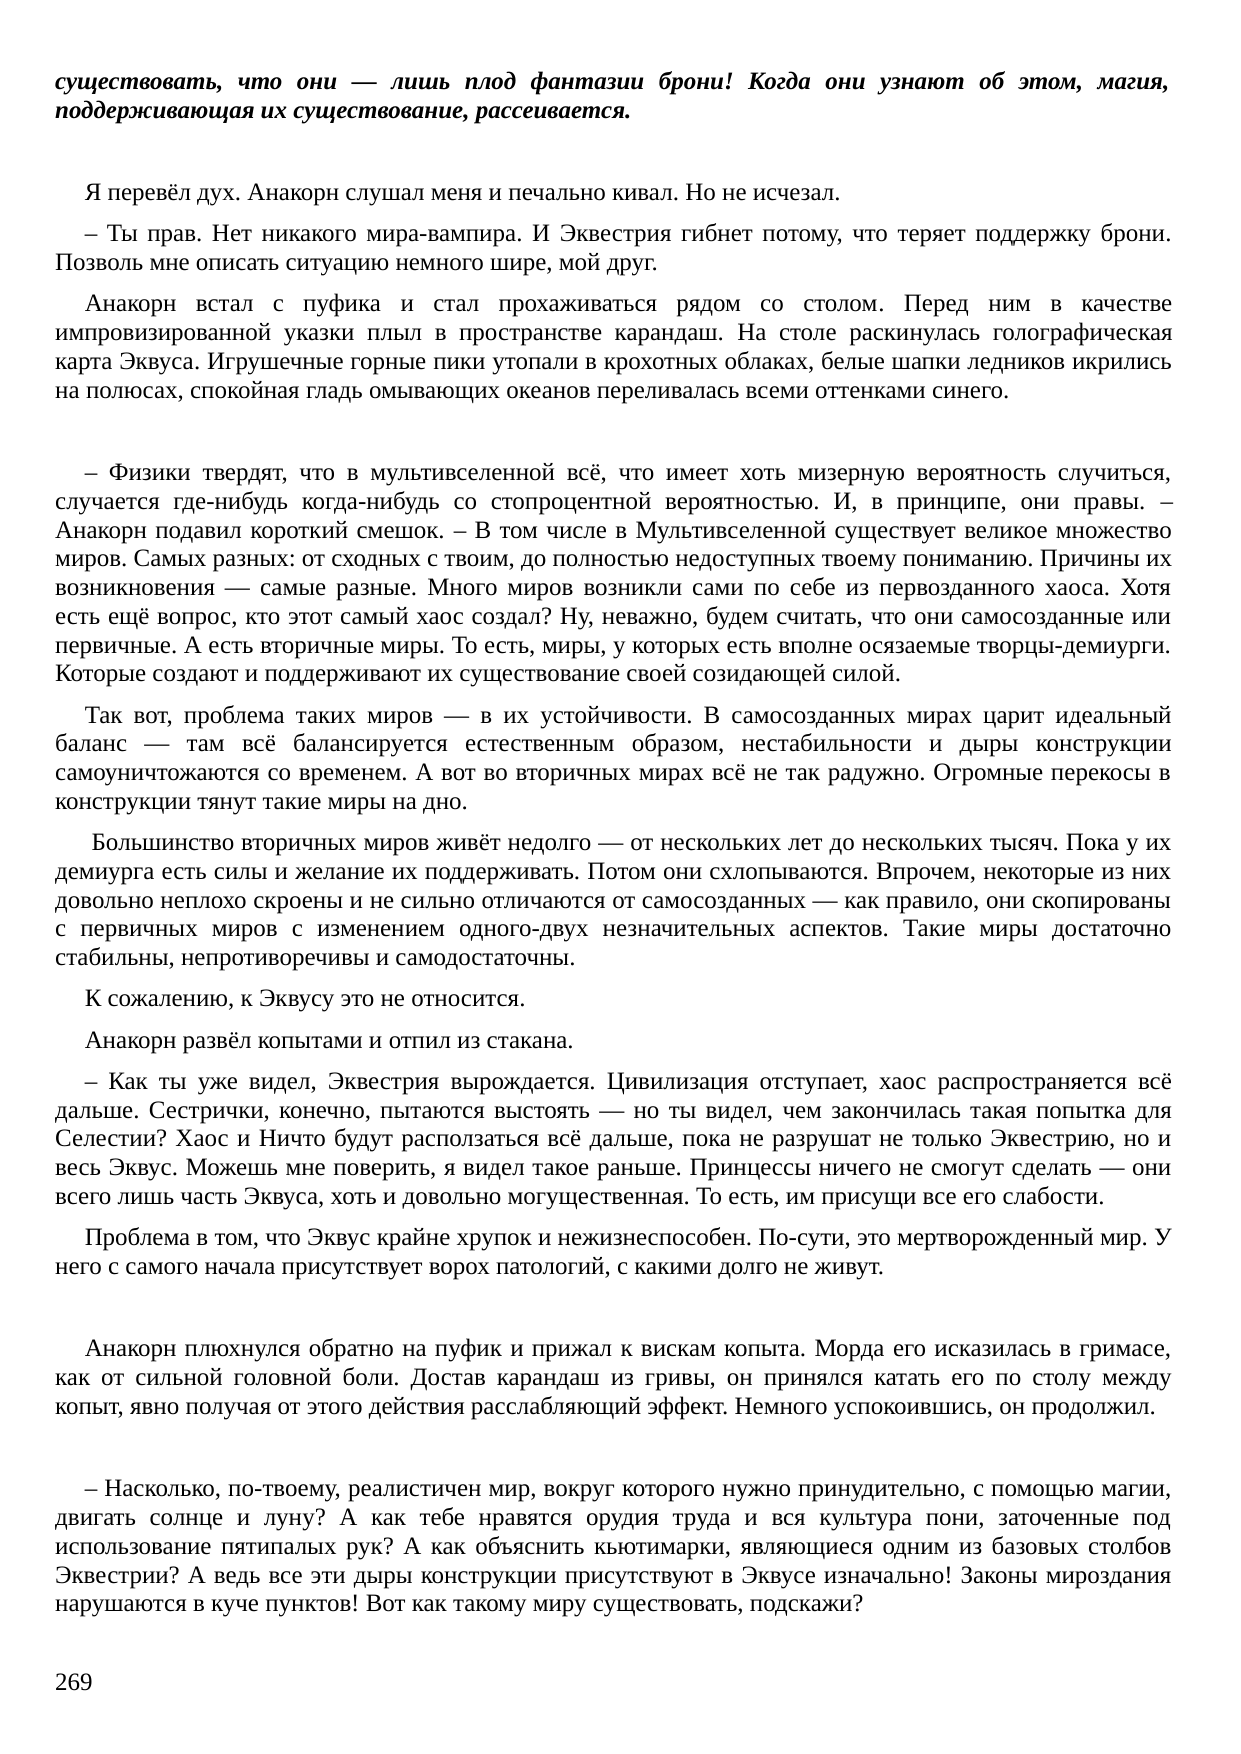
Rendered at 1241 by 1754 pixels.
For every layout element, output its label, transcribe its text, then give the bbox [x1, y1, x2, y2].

text Так вот, проблема таких миров — в их устойчивости. В самосозданных мирах царит идеальный баланс — там всё балансируется естественным образом, нестабильности и дыры конструкции самоуничтожаются со временем. А вот во вторичных мирах всё не так радужно. Огромные перекосы в конструкции тянут такие миры на дно. [55, 700, 1173, 815]
text – Насколько, по-твоему, реалистичен мир, вокруг которого нужно принудительно, с помощью магии, двигать солнце и луну? А как тебе нравятся орудия труда и вся культура пони, заточенные под использование пятипалых рук? А как объяснить кьютимарки, являющиеся одним из базовых столбов Эквестрии? А ведь все эти дыры конструкции присутствуют в Эквусе изначально! Законы мироздания нарушаются в куче пунктов! Вот как такому миру существовать, подскажи? [55, 1473, 1173, 1617]
text – Как ты уже видел, Эквестрия вырождается. Цивилизация отступает, хаос распространяется всё дальше. Сестрички, конечно, пытаются выстоять — но ты видел, чем закончилась такая попытка для Селестии? Хаос и Ничто будут расползаться всё дальше, пока не разрушат не только Эквестрию, но и весь Эквус. Можешь мне поверить, я видел такое раньше. Принцессы ничего не смогут сделать — они всего лишь часть Эквуса, хоть и довольно могущественная. То есть, им присущи все его слабости. [55, 1066, 1173, 1210]
text Анакорн плюхнулся обратно на пуфик и прижал к вискам копыта. Морда его исказилась в гримасе, как от сильной головной боли. Достав карандаш из гривы, он принялся катать его по столу между копыт, явно получая от этого действия расслабляющий эффект. Немного успокоившись, он продолжил. [55, 1333, 1173, 1420]
text К сожалению, к Эквусу это не относится. [55, 983, 1173, 1012]
text Я перевёл дух. Анакорн слушал меня и печально кивал. Но не исчезал. [55, 177, 1173, 206]
text Анакорн развёл копытами и отпил из стакана. [55, 1025, 1173, 1053]
text Проблема в том, что Эквус крайне хрупок и нежизнеспособен. По-сути, это мертворожденный мир. У него с самого начала присутствует ворох патологий, с какими долго не живут. [55, 1222, 1173, 1280]
text – Ты прав. Нет никакого мира-вампира. И Эквестрия гибнет потому, что теряет поддержку брони. Позволь мне описать ситуацию немного шире, мой друг. [55, 218, 1173, 276]
text Большинство вторичных миров живёт недолго — от нескольких лет до нескольких тысяч. Пока у их демиурга есть силы и желание их поддерживать. Потом они схлопываются. Впрочем, некоторые из них довольно неплохо скроены и не сильно отличаются от самосозданных — как правило, они скопированы с первичных миров с изменением одного-двух незначительных аспектов. Такие миры достаточно стабильны, непротиворечивы и самодостаточны. [55, 827, 1173, 971]
text Анакорн встал с пуфика и стал прохаживаться рядом со столом. Перед ним в качестве импровизированной указки плыл в пространстве карандаш. На столе раскинулась голографическая карта Эквуса. Игрушечные горные пики утопали в крохотных облаках, белые шапки ледников икрились на полюсах, спокойная гладь омывающих океанов переливалась всеми оттенками синего. [55, 288, 1173, 403]
text существовать, что они — лишь плод фантазии брони! Когда они узнают об этом, магия, поддерживающая их существование, рассеивается. [55, 66, 1173, 123]
text – Физики твердят, что в мультивселенной всё, что имеет хоть мизерную вероятность случиться, случается где-нибудь когда-нибудь со стопроцентной вероятностью. И, в принципе, они правы. – Анакорн подавил короткий смешок. – В том числе в Мультивселенной существует великое множество миров. Самых разных: от сходных с твоим, до полностью недоступных твоему пониманию. Причины их возникновения — самые разные. Много миров возникли сами по себе из первозданного хаоса. Хотя есть ещё вопрос, кто этот самый хаос создал? Ну, неважно, будем считать, что они самосозданные или первичные. А есть вторичные миры. То есть, миры, у которых есть вполне осязаемые творцы-демиурги. Которые создают и поддерживают их существование своей созидающей силой. [55, 457, 1173, 687]
